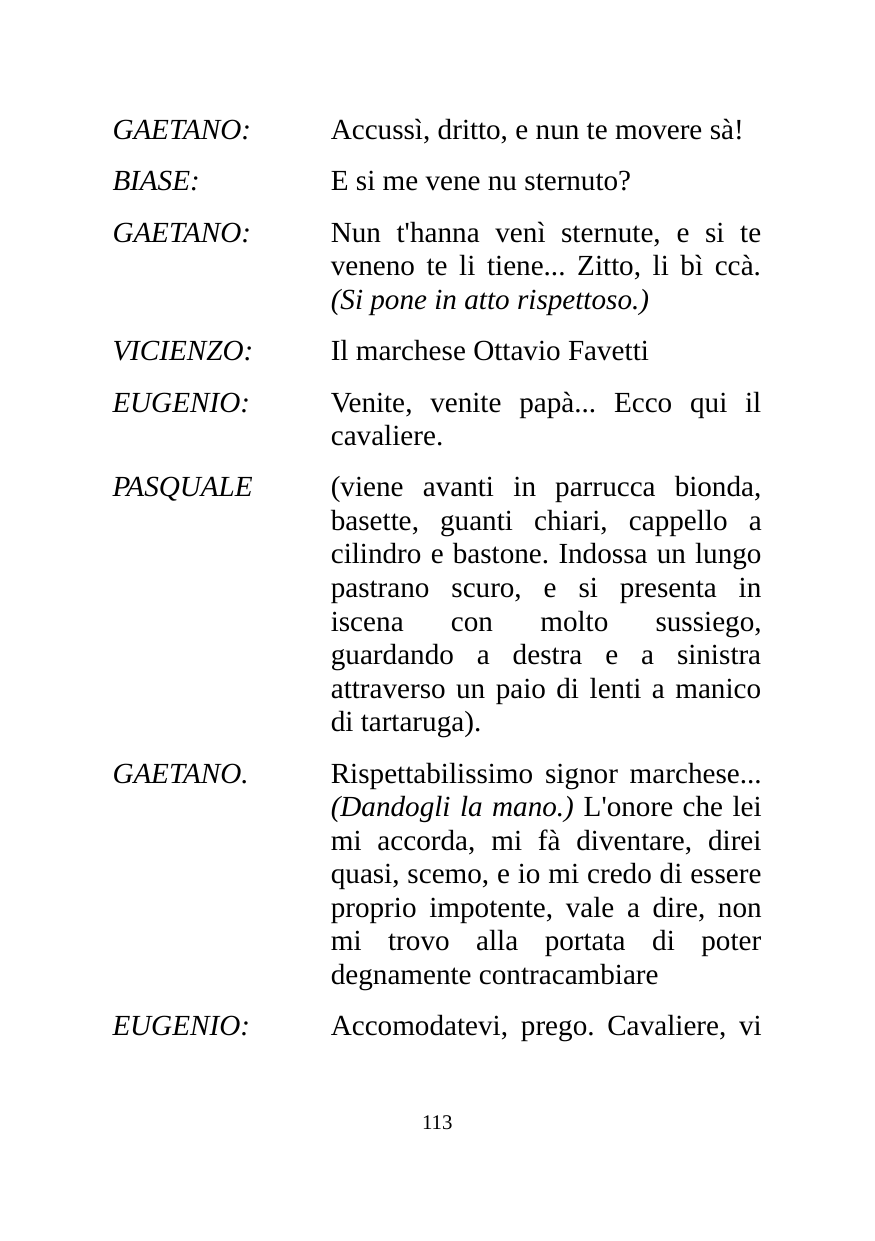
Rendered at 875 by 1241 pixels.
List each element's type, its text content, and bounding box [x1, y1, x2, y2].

table_cell Accussì, dritto, e nun te movere sà! [325, 106, 768, 158]
table_cell VICIENZO: [106, 328, 325, 379]
table_cell BIASE: [106, 158, 325, 209]
table_cell EUGENIO: [106, 1003, 325, 1054]
table_cell GAETANO: [106, 209, 325, 327]
table_cell GAETANO. [106, 750, 325, 1002]
table_cell GAETANO: [106, 106, 325, 158]
table_cell Venite, venite papà... Ecco qui il cavaliere. [325, 379, 768, 464]
table_cell (viene avanti in parrucca bionda, basette, guanti chiari, cappello a cilindro e bastone. Indossa un lungo pastrano scuro, e si presenta in iscena con molto sussiego, guardando a destra e a sinistra attraverso un paio di lenti a manico di tartaruga). [325, 464, 768, 750]
table_cell PASQUALE [106, 464, 325, 750]
table_cell Nun t'hanna venì sternute, e si te veneno te li tiene... Zitto, li bì ccà. (Si pone in atto rispettoso.) [325, 209, 768, 327]
table_cell Accomodatevi, prego. Cavaliere, vi [325, 1003, 768, 1054]
table_cell E si me vene nu sternuto? [325, 158, 768, 209]
table_cell Rispettabilissimo signor marchese... (Dandogli la mano.) L'onore che lei mi accorda, mi fà diventare, direi quasi, scemo, e io mi credo di essere proprio impotente, vale a dire, non mi trovo alla portata di poter degnamente contracambiare [325, 750, 768, 1002]
table_cell Il marchese Ottavio Favetti [325, 328, 768, 379]
table_cell EUGENIO: [106, 379, 325, 464]
